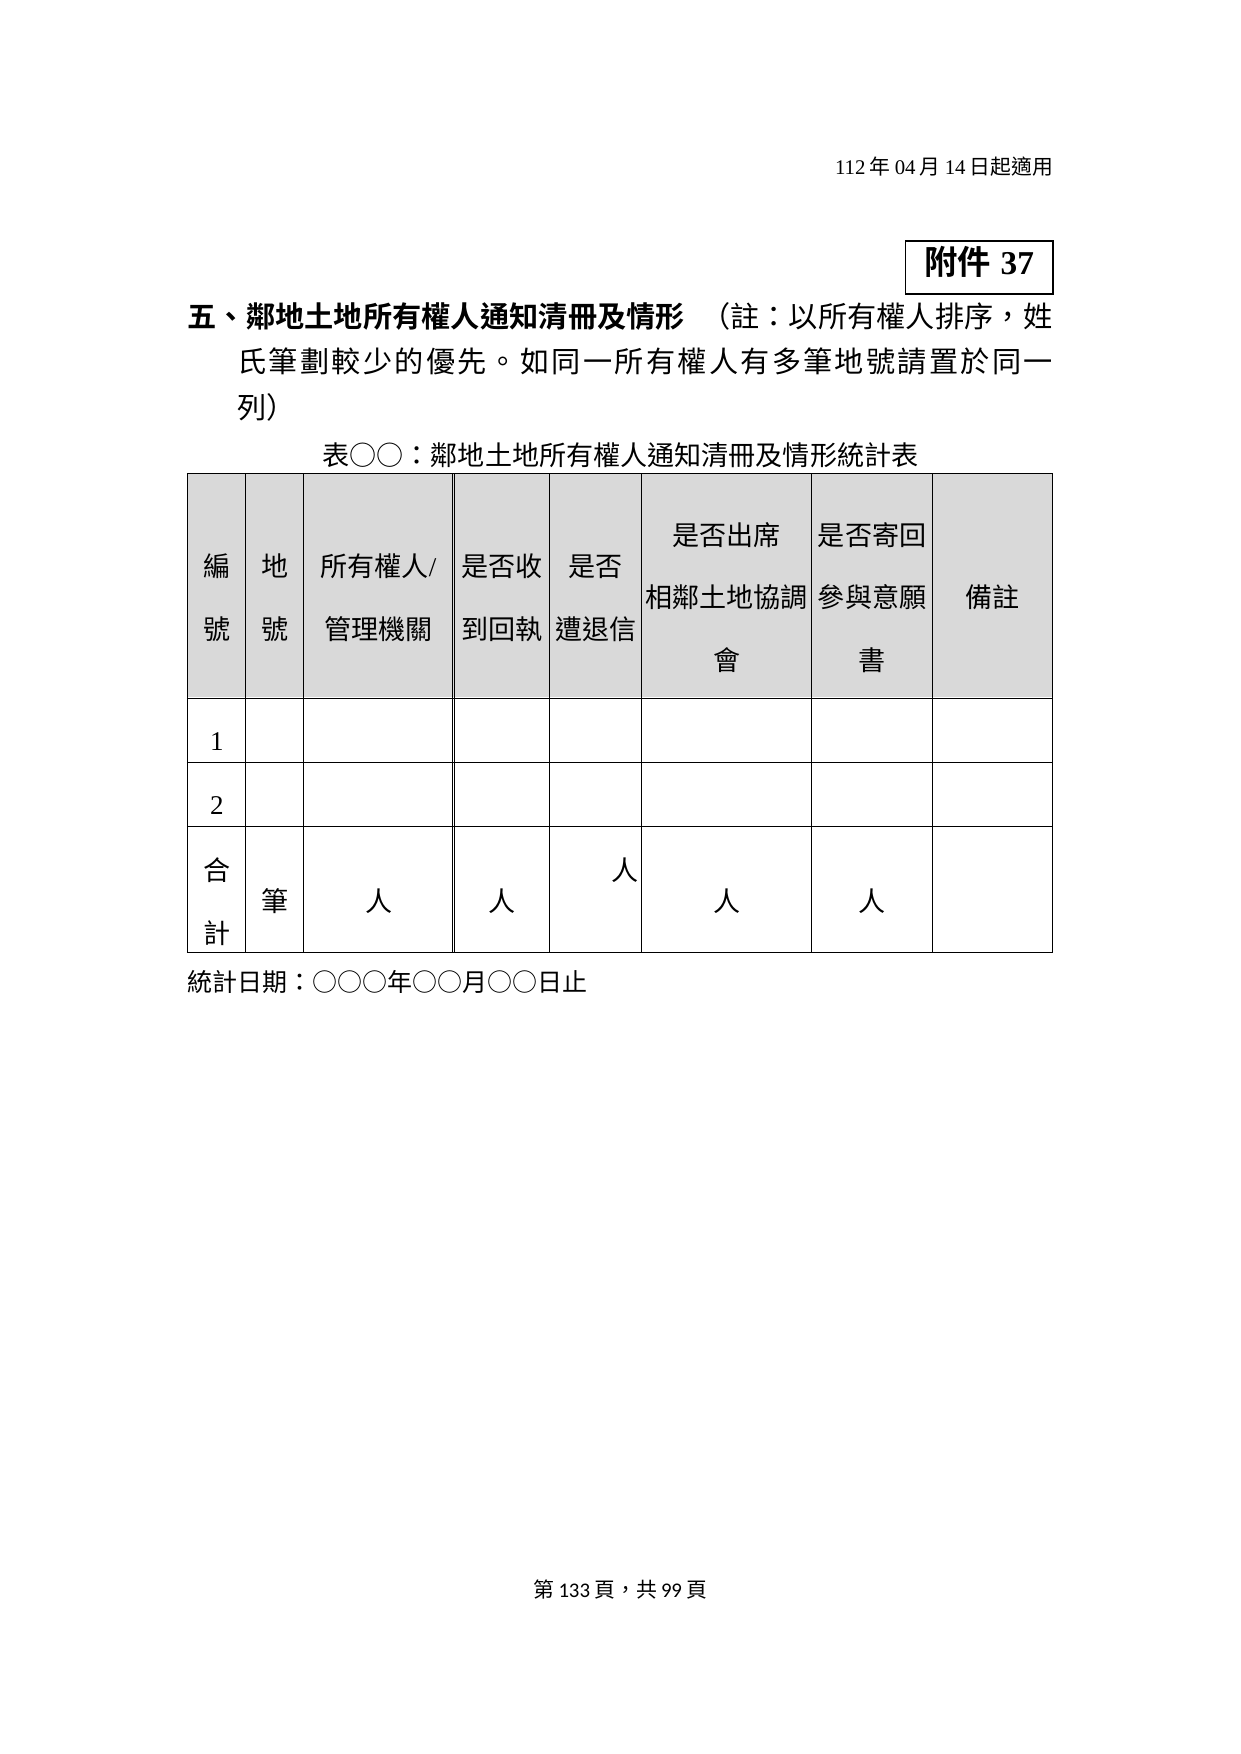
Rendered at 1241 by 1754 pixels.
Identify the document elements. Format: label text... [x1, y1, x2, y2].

table_cell [933, 827, 1052, 952]
table_header 備註 [933, 474, 1052, 697]
table_cell [933, 763, 1052, 826]
table_cell 人 [812, 827, 932, 952]
table_cell [455, 763, 549, 826]
table_cell [812, 763, 932, 826]
table_cell [933, 699, 1052, 762]
text 五、鄰地土地所有權人通知清冊及情形 （註：以所有權人排序，姓氏筆劃較少的優先。如同一所有權人有多筆地號請置於同一列） [187, 290, 1053, 427]
table_cell 人 [550, 827, 641, 952]
table_header 是否收到回執 [455, 474, 549, 697]
table_cell 2 [188, 763, 245, 826]
table_cell 合計 [188, 827, 245, 952]
table_cell [455, 699, 549, 762]
table_cell [304, 763, 452, 826]
table_cell [812, 699, 932, 762]
table_header 地號 [246, 474, 303, 697]
table_cell 人 [304, 827, 452, 952]
table_header 是否出席 相鄰土地協調會 [642, 474, 811, 697]
table_cell 人 [455, 827, 549, 952]
table_cell 1 [188, 699, 245, 762]
table_header 所有權人/ 管理機關 [304, 474, 452, 697]
table_cell [642, 763, 811, 826]
table_cell [304, 699, 452, 762]
table_header 是否寄回 參與意願書 [812, 474, 932, 697]
text 統計日期：○○○年○○月○○日止 [187, 953, 1053, 999]
text 表○○：鄰地土地所有權人通知清冊及情形統計表 [187, 427, 1053, 473]
table_cell [550, 699, 641, 762]
table_cell 人 [642, 827, 811, 952]
table_cell [642, 699, 811, 762]
table_header 編號 [188, 474, 245, 697]
table_header 是否 遭退信 [550, 474, 641, 697]
table_cell 筆 [246, 827, 303, 952]
table_cell [550, 763, 641, 826]
table_cell [246, 763, 303, 826]
table_cell [246, 699, 303, 762]
